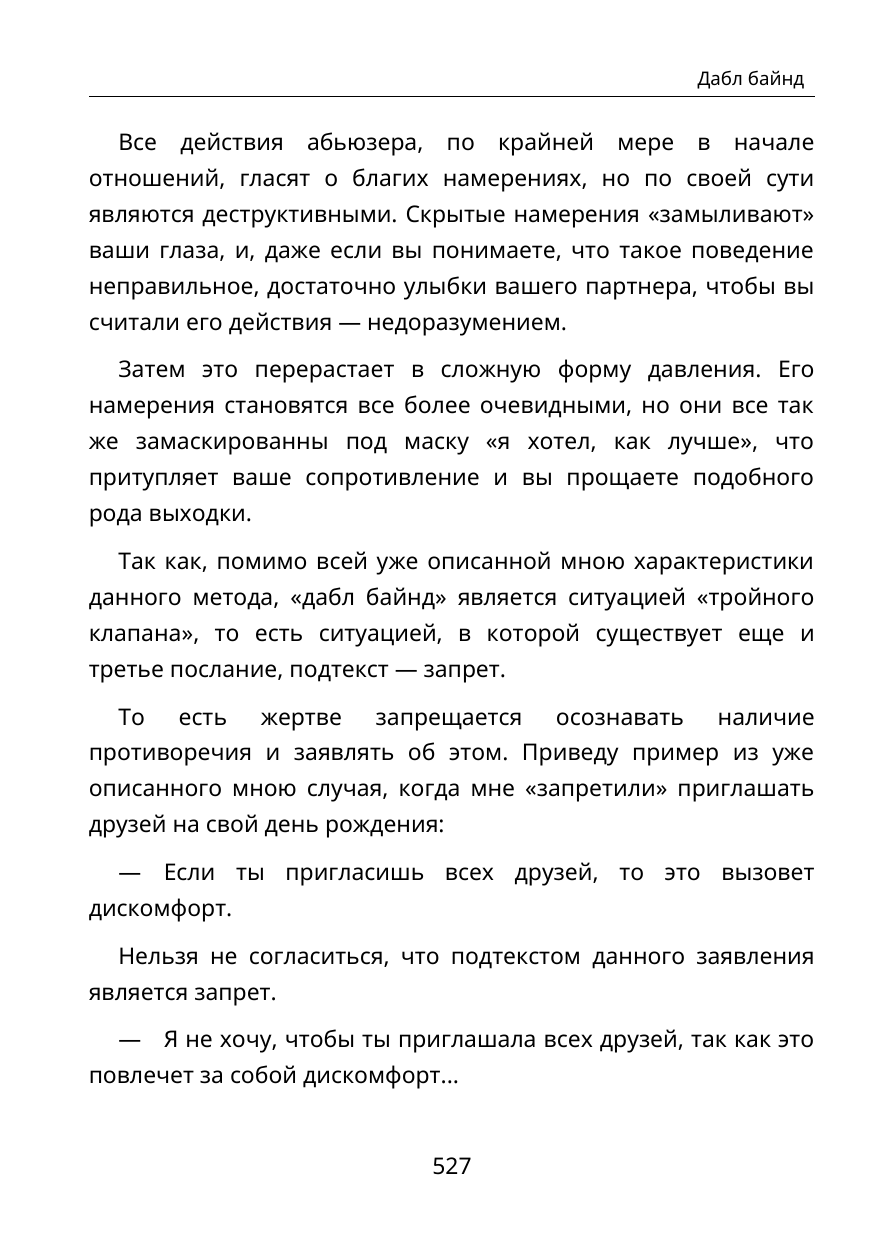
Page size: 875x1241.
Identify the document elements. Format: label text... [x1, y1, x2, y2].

text Все действия абьюзера, по крайней мере в начале отношений, гласят о благих намерениях, но по своей сути являются деструктивными. Скрытые намерения «замыливают» ваши глаза, и, даже если вы понимаете, что такое поведение неправильное, достаточно улыбки вашего партнера, чтобы вы считали его действия — недоразумением. [88, 126, 815, 337]
list Если ты пригласишь всех друзей, то это вызовет дискомфорт. [88, 856, 815, 923]
text Затем это перерастает в сложную форму давления. Его намерения становятся все более очевидными, но они все так же замаскированны под маску «я хотел, как лучше», что притупляет ваше сопротивление и вы прощаете подобного рода выходки. [88, 353, 815, 528]
text Нельзя не согласиться, что подтекстом данного заявления является запрет. [88, 939, 815, 1007]
text То есть жертве запрещается осознавать наличие противоречия и заявлять об этом. Приведу пример из уже описанного мною случая, когда мне «запретили» приглашать друзей на свой день рождения: [88, 700, 815, 839]
list Я не хочу, чтобы ты приглашала всех друзей, так как это повлечет за собой дискомфорт... [88, 1023, 815, 1090]
text Так как, помимо всей уже описанной мною характеристики данного метода, «дабл байнд» является ситуацией «тройного клапана», то есть ситуацией, в которой существует еще и третье послание, подтекст — запрет. [88, 545, 815, 684]
